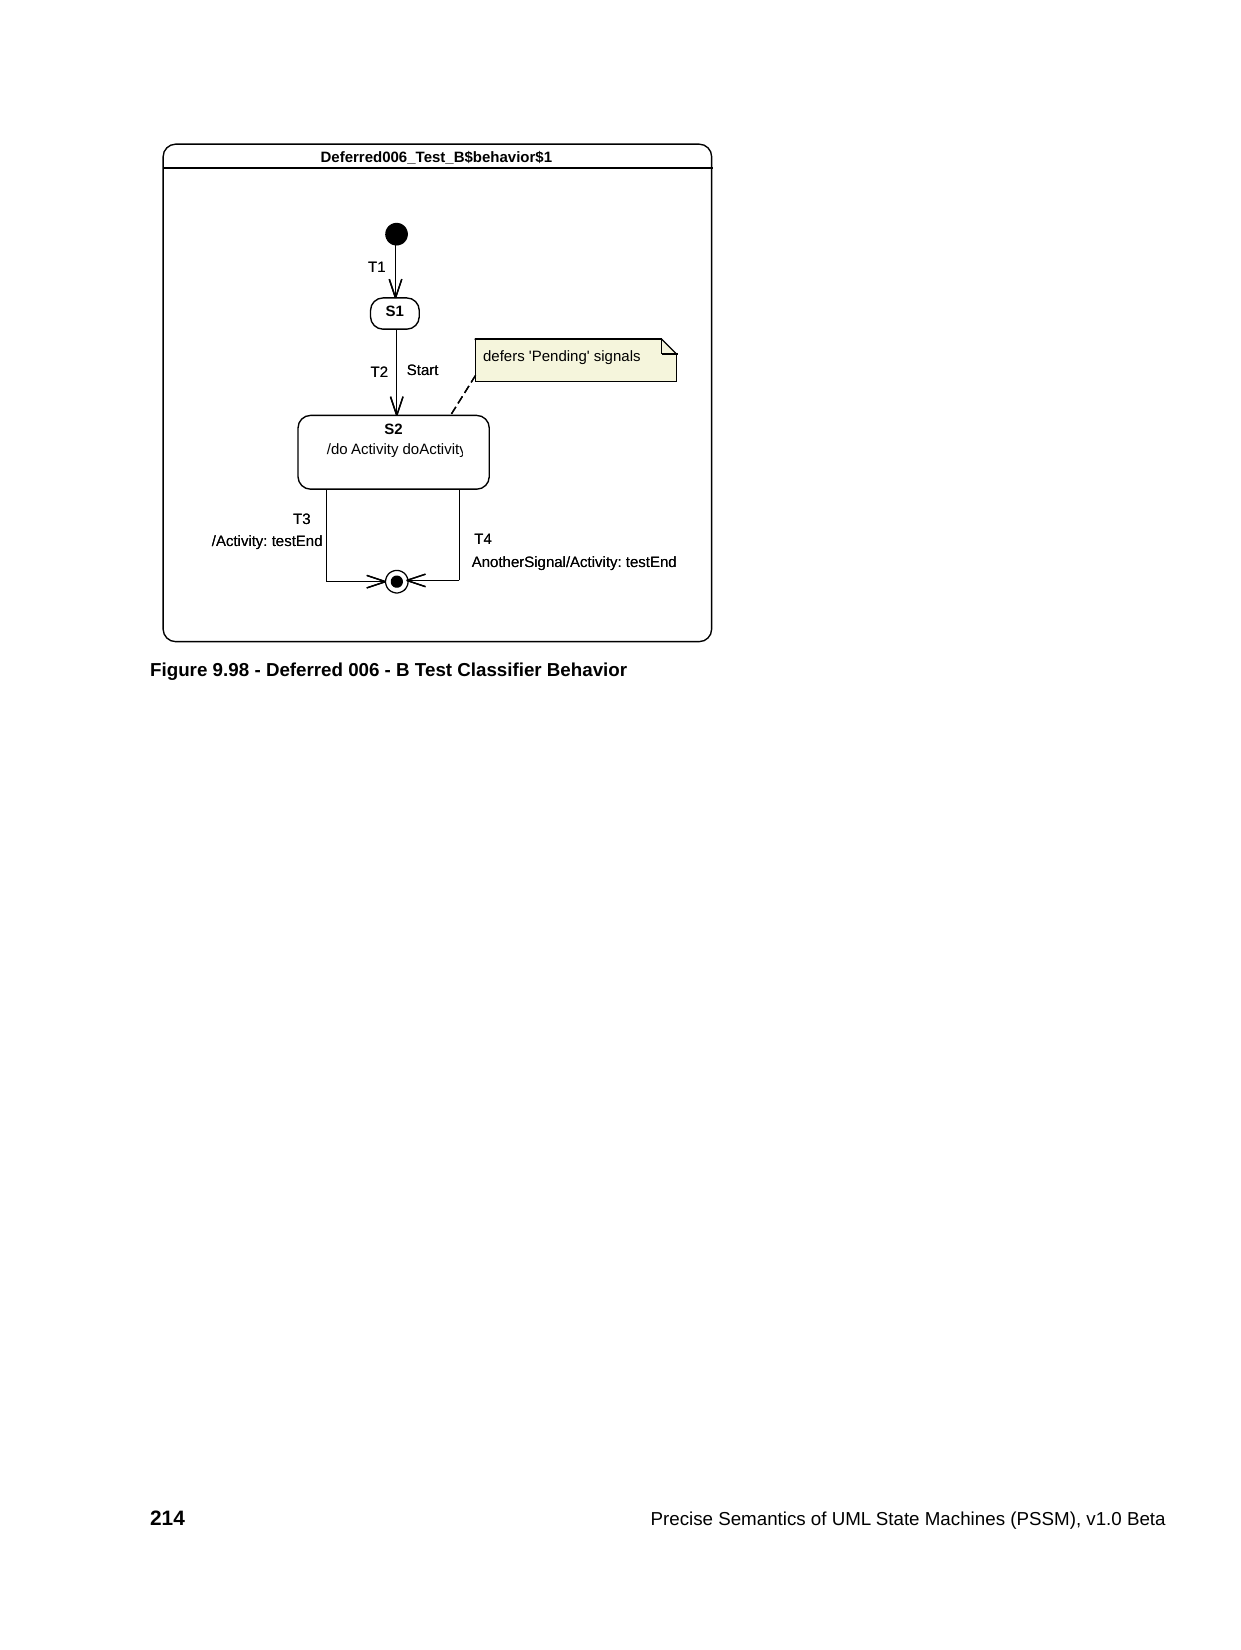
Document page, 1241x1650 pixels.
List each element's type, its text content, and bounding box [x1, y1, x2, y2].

text Figure 9.98 - Deferred 006 - B Test Classifier Behavior [150, 131, 770, 681]
